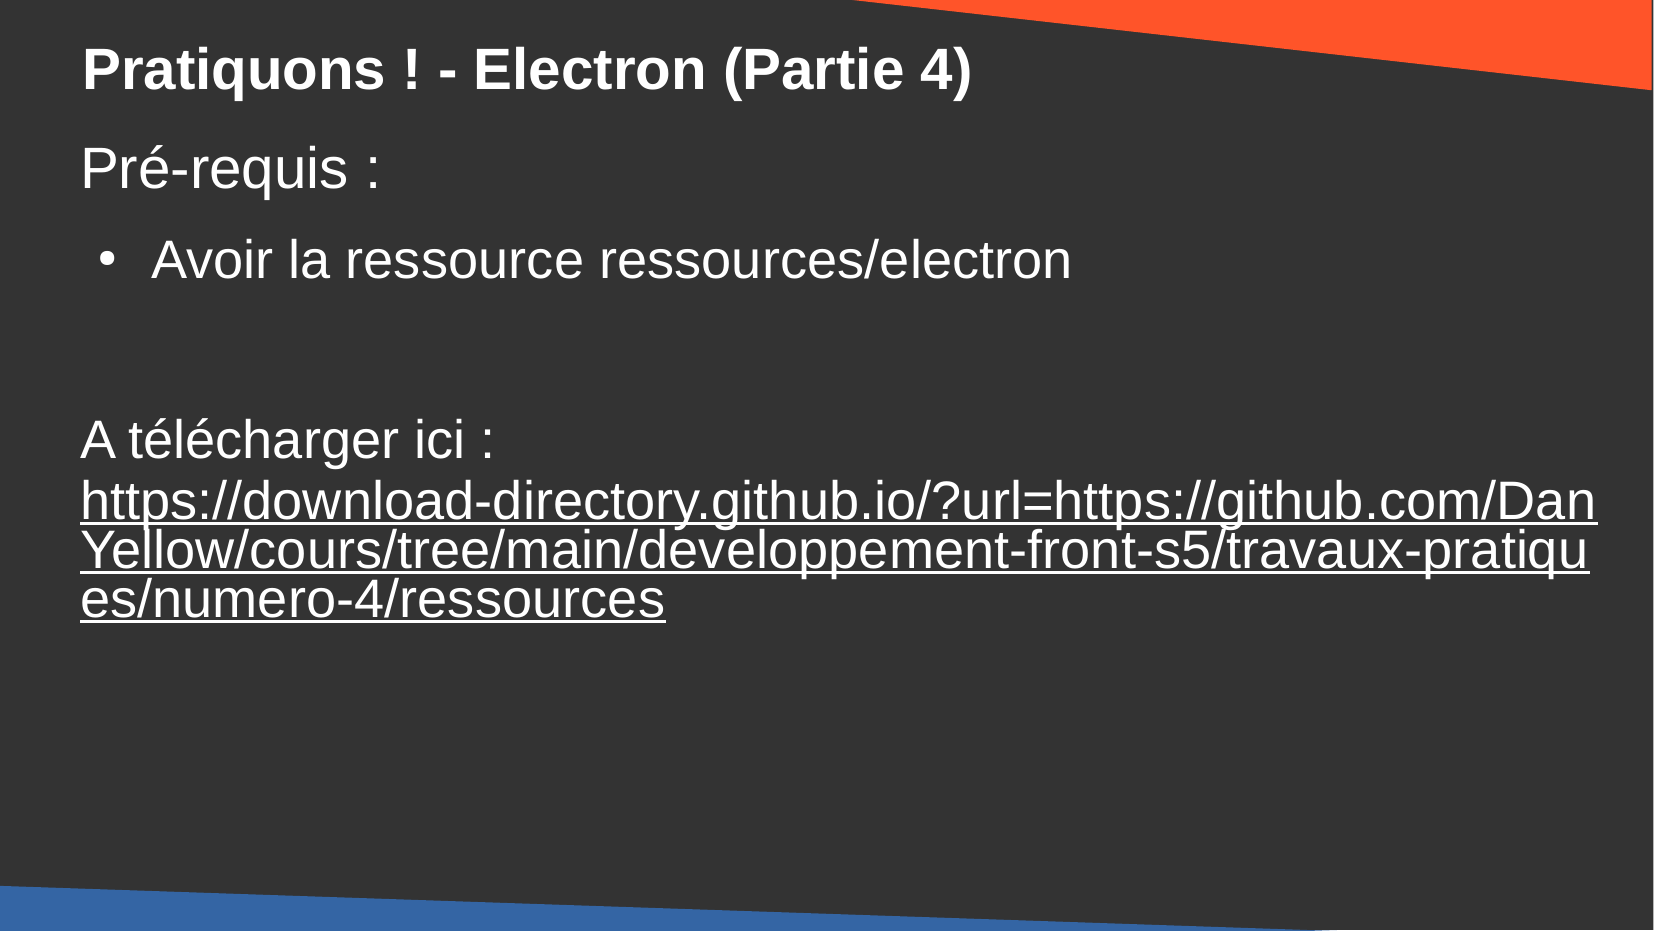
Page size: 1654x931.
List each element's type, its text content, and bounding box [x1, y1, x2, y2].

title Pratiquons ! - Electron (Partie 4) [82, 37, 1571, 114]
list Pré-requis : Avoir la ressource ressources/electron A télécharger ici : https://download-directory.github.io/?url=https://github.com/DanYellow/cours/tree/main/developpement-front-s5/travaux-pratiques/numero-4/ressources [80, 135, 1620, 721]
text_box [0, 885, 1337, 931]
text_box [852, 0, 1652, 91]
